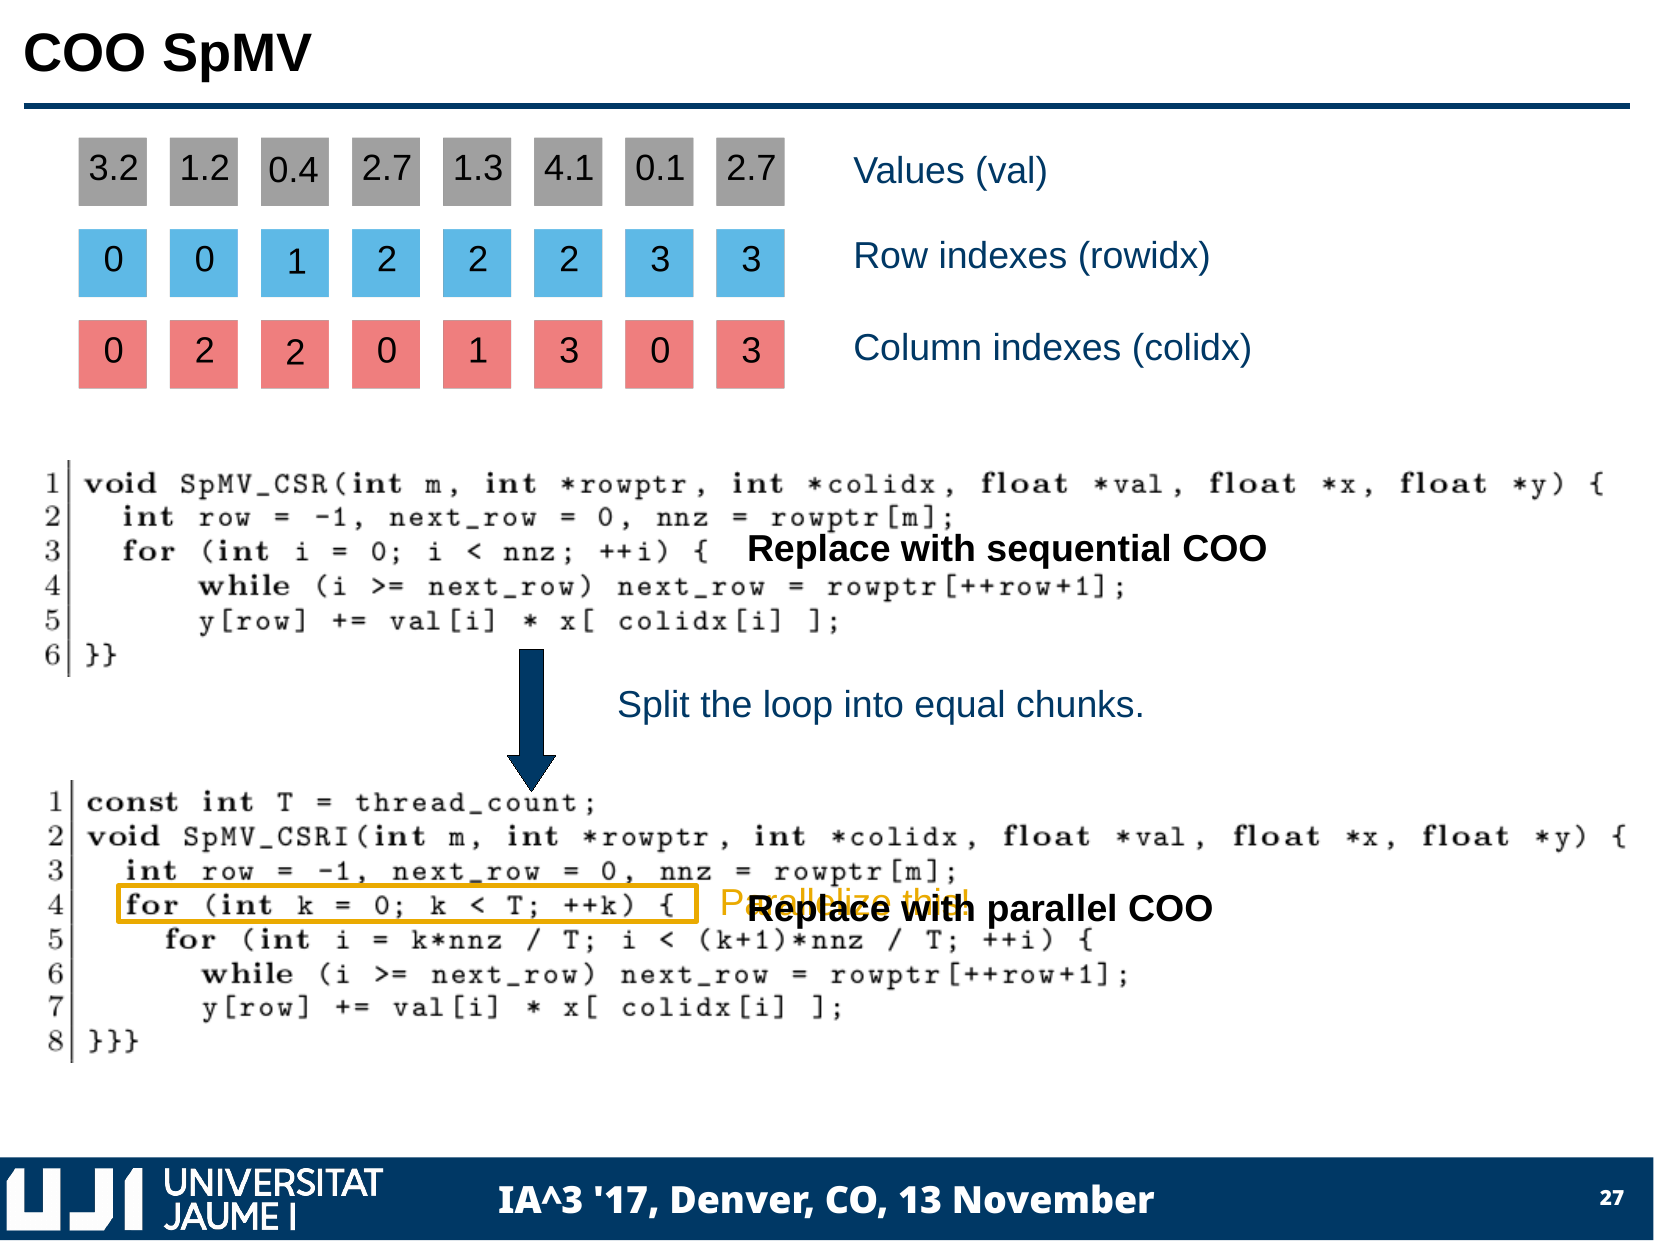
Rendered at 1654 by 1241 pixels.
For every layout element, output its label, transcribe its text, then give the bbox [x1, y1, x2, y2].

picture [35, 460, 1617, 677]
title COO SpMV [23, 0, 1630, 107]
text_box Split the loop into equal chunks. [602, 675, 1161, 733]
text_box Values (val) [838, 141, 1063, 199]
text_box Replace with sequential COO [732, 519, 1284, 577]
text_box Column indexes (colidx) [838, 318, 1268, 376]
text_box Parallelize this! [704, 874, 987, 931]
text_box [507, 649, 556, 792]
text_box Replace with parallel COO [732, 879, 1229, 937]
text_box Row indexes (rowidx) [838, 227, 1268, 284]
picture [0, 1158, 390, 1241]
picture [35, 780, 1630, 1063]
picture [71, 130, 792, 396]
